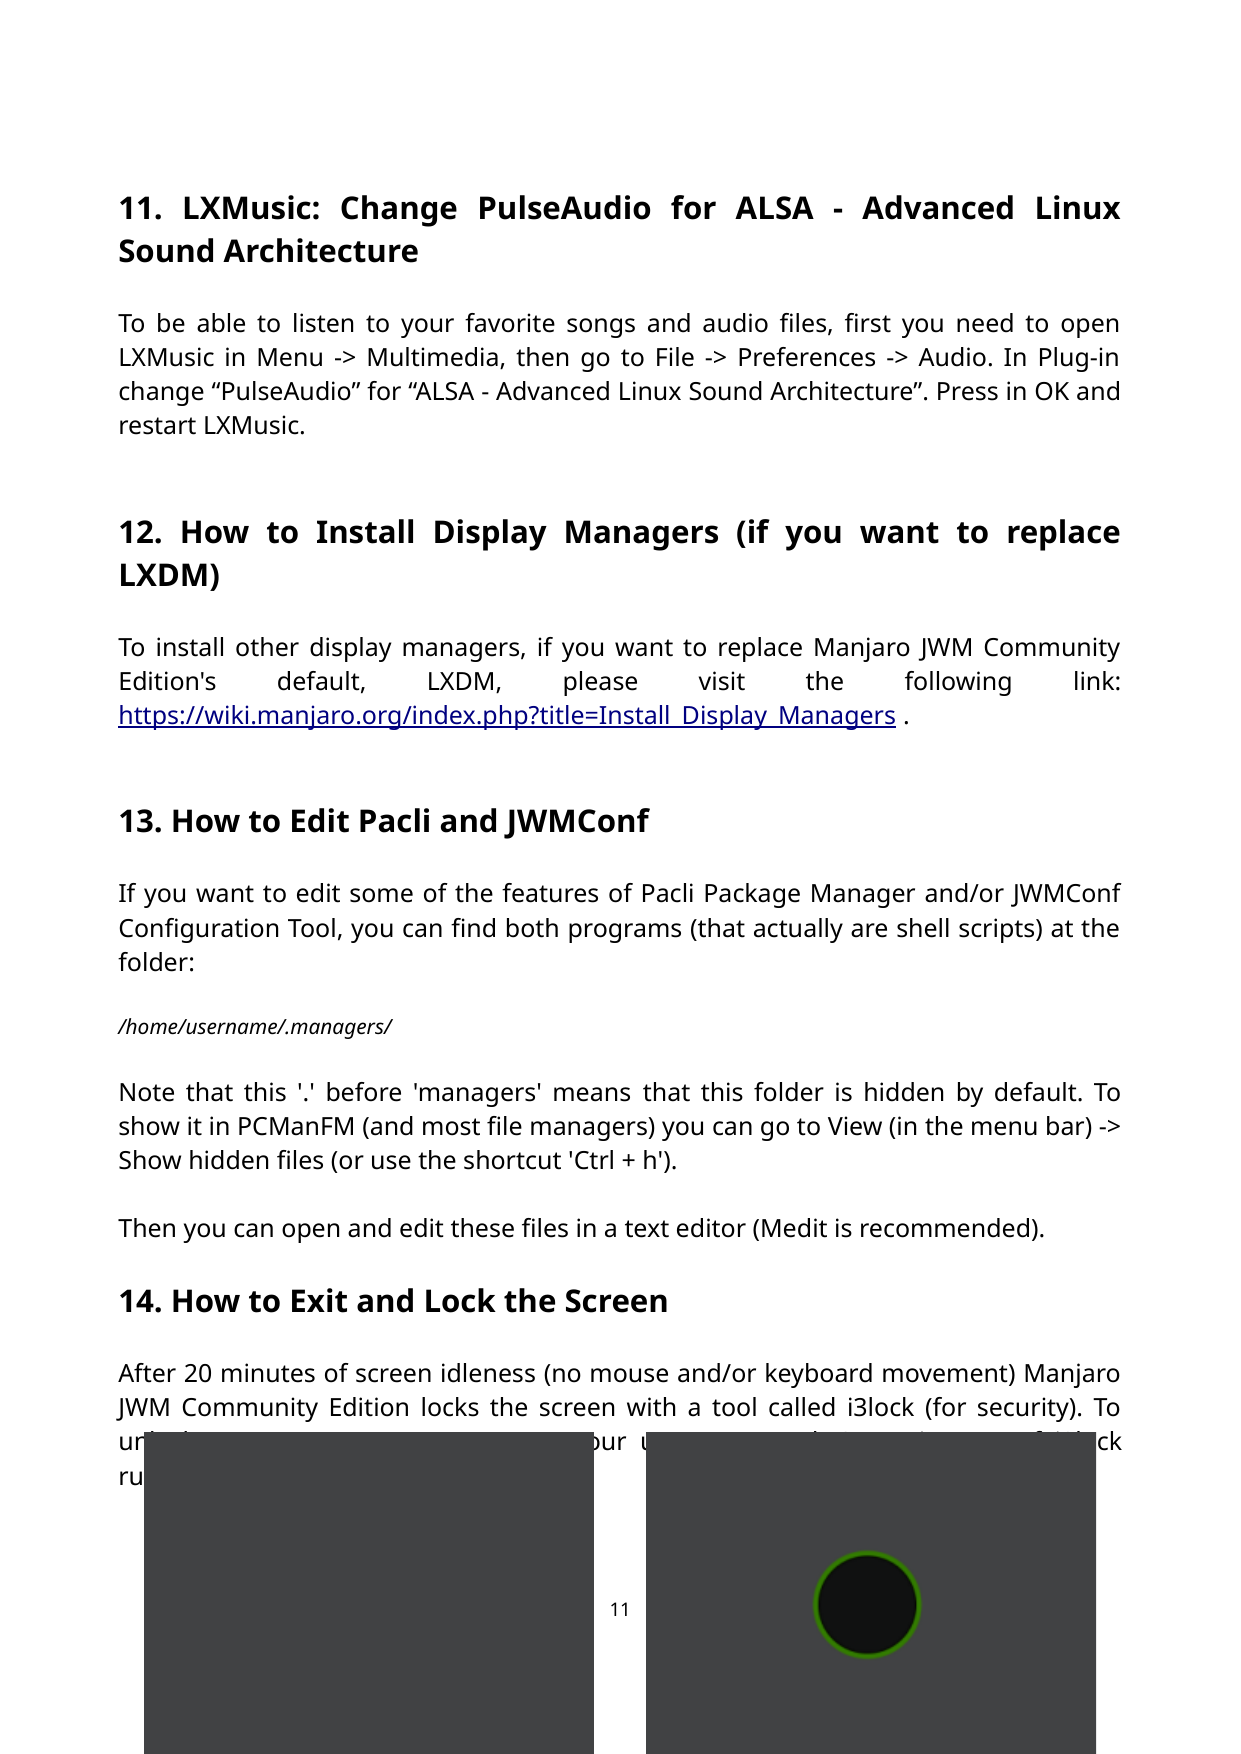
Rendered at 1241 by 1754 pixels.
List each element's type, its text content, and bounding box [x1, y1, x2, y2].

table_header [1097, 1526, 1122, 1538]
text To install other display managers, if you want to replace Manjaro JWM Community Edition's default, LXDM, please visit the following link: https://wiki.manjaro.org/index.php?title=Install_Display_Managers . [118, 629, 1122, 731]
text To be able to listen to your favorite songs and audio files, first you need to open LXMusic in Menu -> Multimedia, then go to File -> Preferences -> Audio. In Plug-in change “PulseAudio” for “ALSA - Advanced Linux Sound Architecture”. Press in OK and restart LXMusic. [118, 306, 1122, 442]
picture [144, 1432, 594, 1754]
text After 20 minutes of screen idleness (no mouse and/or keyboard movement) Manjaro JWM Community Edition locks the screen with a tool called i3lock (for security). To unlock your screen you must enter your user password. Some images of i3lock running: [118, 1356, 1122, 1492]
text 12. How to Install Display Managers (if you want to replace LXDM) [118, 510, 1122, 595]
text 11. LXMusic: Change PulseAudio for ALSA - Advanced Linux Sound Architecture [118, 186, 1122, 271]
subtitle 14. How to Exit and Lock the Screen [118, 1279, 1122, 1322]
text Note that this '.' before 'managers' means that this folder is hidden by default. To show it in PCManFM (and most file managers) you can go to View (in the menu bar) -> Show hidden files (or use the shortcut 'Ctrl + h'). [118, 1075, 1122, 1177]
text If you want to edit some of the features of Pacli Package Manager and/or JWMConf Configuration Tool, you can find both programs (that actually are shell scripts) at the folder: [118, 876, 1122, 978]
text Then you can open and edit these files in a text editor (Medit is recommended). [118, 1211, 1122, 1245]
subtitle 13. How to Edit Pacli and JWMConf [118, 799, 1122, 842]
table_header [594, 1526, 620, 1538]
picture [646, 1432, 1097, 1754]
table_header [620, 1526, 646, 1538]
text /home/username/.managers/ [118, 1012, 1122, 1041]
table_header [118, 1526, 144, 1538]
